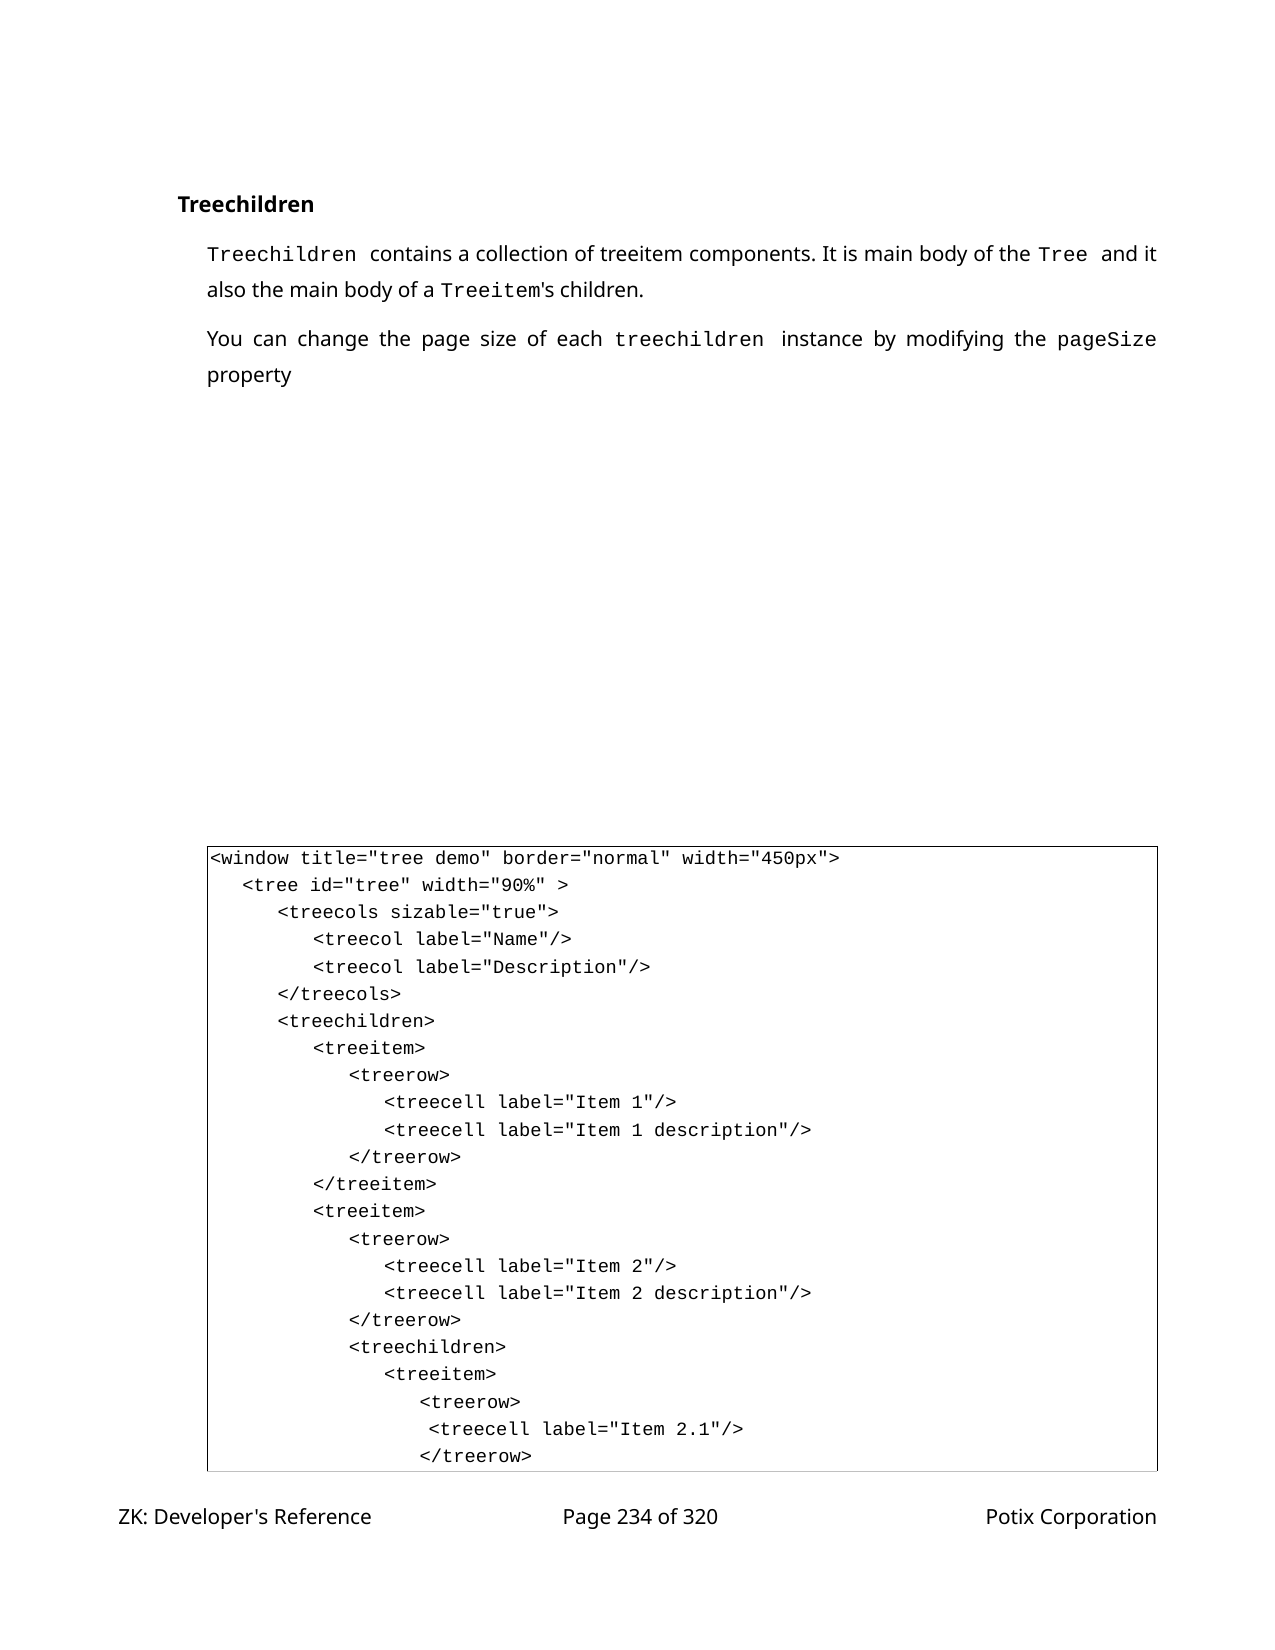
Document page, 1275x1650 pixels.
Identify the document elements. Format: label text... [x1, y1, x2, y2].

text <treecol label="Description"/> [208, 954, 1157, 979]
text </treeitem> [208, 1172, 1157, 1196]
text <treechildren> [208, 1009, 1157, 1033]
subtitle Treechildren [177, 189, 1157, 219]
text </treerow> [208, 1308, 1157, 1332]
text <tree id="tree" width="90%" > [208, 873, 1157, 897]
text <treecols sizable="true"> [208, 900, 1157, 924]
text <treerow> [208, 1389, 1157, 1414]
text <treecell label="Item 2 description"/> [208, 1281, 1157, 1305]
text <treecell label="Item 2.1"/> [208, 1417, 1157, 1441]
text <treeitem> [208, 1362, 1157, 1387]
text </treerow> [208, 1444, 1157, 1471]
text <window title="tree demo" border="normal" width="450px"> [208, 847, 1157, 870]
text Treechildren contains a collection of treeitem components. It is main body of the Tree and it also the main body of a Treeitem's children. [207, 239, 1157, 303]
text <treerow> [208, 1226, 1157, 1251]
text <treerow> [208, 1063, 1157, 1087]
text <treecol label="Name"/> [208, 927, 1157, 952]
text <treechildren> [208, 1335, 1157, 1359]
text </treecols> [208, 982, 1157, 1006]
text <treeitem> [208, 1199, 1157, 1223]
text <treeitem> [208, 1036, 1157, 1060]
text </treerow> [208, 1145, 1157, 1169]
text You can change the page size of each treechildren instance by modifying the pageSize property [207, 324, 1157, 388]
text <treecell label="Item 2"/> [208, 1253, 1157, 1278]
text <treecell label="Item 1 description"/> [208, 1118, 1157, 1142]
text <treecell label="Item 1"/> [208, 1090, 1157, 1115]
